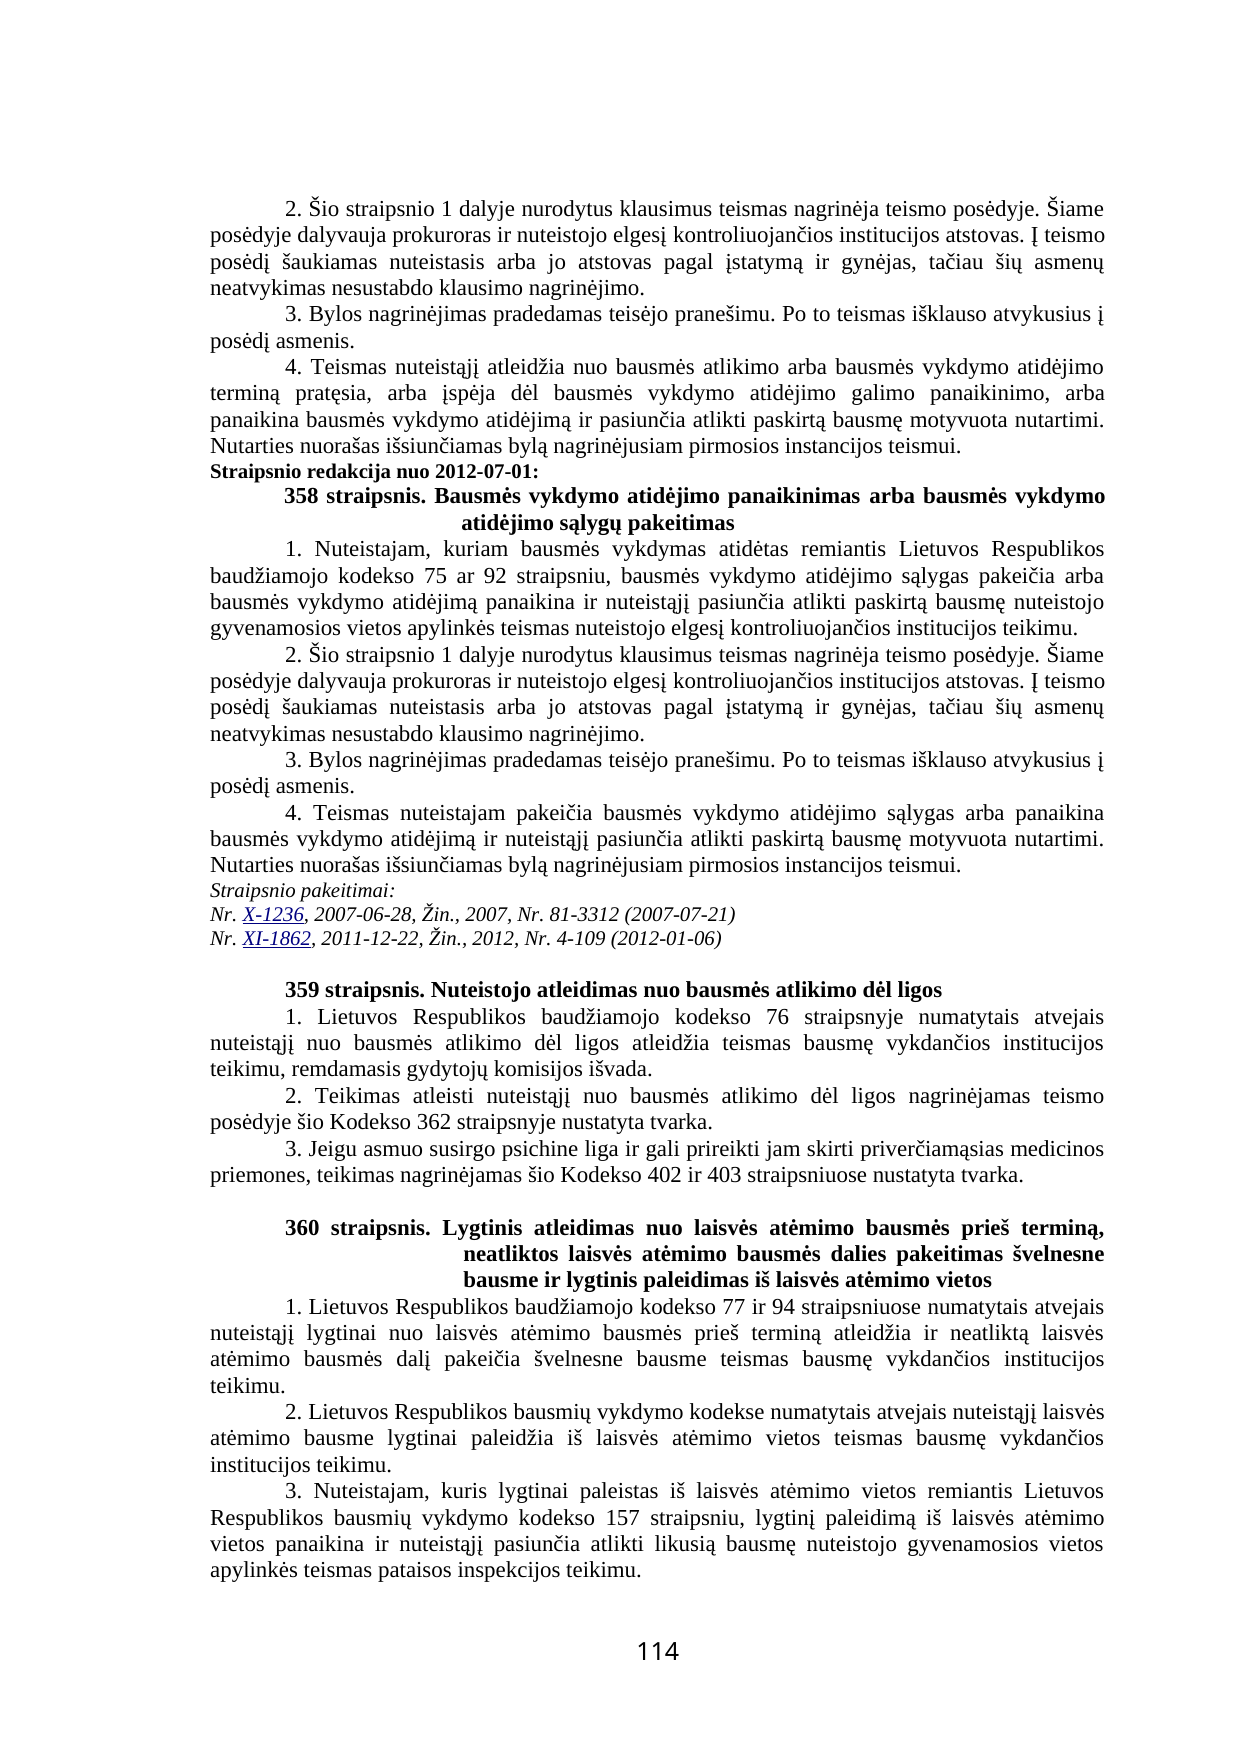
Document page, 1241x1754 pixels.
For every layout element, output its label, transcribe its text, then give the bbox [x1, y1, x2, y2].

text Nr. X-1236, 2007-06-28, Žin., 2007, Nr. 81-3312 (2007-07-21) [210, 902, 1106, 926]
text Straipsnio redakcija nuo 2012-07-01: [210, 458, 1106, 483]
text 4. Teismas nuteistajam pakeičia bausmės vykdymo atidėjimo sąlygas arba panaikina bausmės vykdymo atidėjimą ir nuteistąjį pasiunčia atlikti paskirtą bausmę motyvuota nutartimi. Nutarties nuorašas išsiunčiamas bylą nagrinėjusiam pirmosios instancijos teismui. [210, 799, 1106, 878]
text 1. Lietuvos Respublikos baudžiamojo kodekso 77 ir 94 straipsniuose numatytais atvejais nuteistąjį lygtinai nuo laisvės atėmimo bausmės prieš terminą atleidžia ir neatliktą laisvės atėmimo bausmės dalį pakeičia švelnesne bausme teismas bausmę vykdančios institucijos teikimu. [210, 1293, 1106, 1398]
text 360 straipsnis. Lygtinis atleidimas nuo laisvės atėmimo bausmės prieš terminą, neatliktos laisvės atėmimo bausmės dalies pakeitimas švelnesne bausme ir lygtinis paleidimas iš laisvės atėmimo vietos [285, 1214, 1106, 1293]
text 1. Lietuvos Respublikos baudžiamojo kodekso 76 straipsnyje numatytais atvejais nuteistąjį nuo bausmės atlikimo dėl ligos atleidžia teismas bausmę vykdančios institucijos teikimu, remdamasis gydytojų komisijos išvada. [210, 1003, 1106, 1082]
text 3. Bylos nagrinėjimas pradedamas teisėjo pranešimu. Po to teismas išklauso atvykusius į posėdį asmenis. [210, 746, 1106, 799]
text 3. Jeigu asmuo susirgo psichine liga ir gali prireikti jam skirti priverčiamąsias medicinos priemones, teikimas nagrinėjamas šio Kodekso 402 ir 403 straipsniuose nustatyta tvarka. [210, 1134, 1106, 1187]
text 3. Nuteistajam, kuris lygtinai paleistas iš laisvės atėmimo vietos remiantis Lietuvos Respublikos bausmių vykdymo kodekso 157 straipsniu, lygtinį paleidimą iš laisvės atėmimo vietos panaikina ir nuteistąjį pasiunčia atlikti likusią bausmę nuteistojo gyvenamosios vietos apylinkės teismas pataisos inspekcijos teikimu. [210, 1477, 1106, 1583]
text 3. Bylos nagrinėjimas pradedamas teisėjo pranešimu. Po to teismas išklauso atvykusius į posėdį asmenis. [210, 300, 1106, 353]
text 358 straipsnis. Bausmės vykdymo atidėjimo panaikinimas arba bausmės vykdymo atidėjimo sąlygų pakeitimas [284, 483, 1106, 535]
text 2. Šio straipsnio 1 dalyje nurodytus klausimus teismas nagrinėja teismo posėdyje. Šiame posėdyje dalyvauja prokuroras ir nuteistojo elgesį kontroliuojančios institucijos atstovas. Į teismo posėdį šaukiamas nuteistasis arba jo atstovas pagal įstatymą ir gynėjas, tačiau šių asmenų neatvykimas nesustabdo klausimo nagrinėjimo. [210, 641, 1106, 746]
text 1. Nuteistajam, kuriam bausmės vykdymas atidėtas remiantis Lietuvos Respublikos baudžiamojo kodekso 75 ar 92 straipsniu, bausmės vykdymo atidėjimo sąlygas pakeičia arba bausmės vykdymo atidėjimą panaikina ir nuteistąjį pasiunčia atlikti paskirtą bausmę nuteistojo gyvenamosios vietos apylinkės teismas nuteistojo elgesį kontroliuojančios institucijos teikimu. [210, 535, 1106, 641]
text 4. Teismas nuteistąjį atleidžia nuo bausmės atlikimo arba bausmės vykdymo atidėjimo terminą pratęsia, arba įspėja dėl bausmės vykdymo atidėjimo galimo panaikinimo, arba panaikina bausmės vykdymo atidėjimą ir pasiunčia atlikti paskirtą bausmę motyvuota nutartimi. Nutarties nuorašas išsiunčiamas bylą nagrinėjusiam pirmosios instancijos teismui. [210, 353, 1106, 458]
text 2. Šio straipsnio 1 dalyje nurodytus klausimus teismas nagrinėja teismo posėdyje. Šiame posėdyje dalyvauja prokuroras ir nuteistojo elgesį kontroliuojančios institucijos atstovas. Į teismo posėdį šaukiamas nuteistasis arba jo atstovas pagal įstatymą ir gynėjas, tačiau šių asmenų neatvykimas nesustabdo klausimo nagrinėjimo. [210, 195, 1106, 300]
text 359 straipsnis. Nuteistojo atleidimas nuo bausmės atlikimo dėl ligos [210, 976, 1106, 1003]
text Nr. XI-1862, 2011-12-22, Žin., 2012, Nr. 4-109 (2012-01-06) [210, 926, 1106, 950]
text 2. Teikimas atleisti nuteistąjį nuo bausmės atlikimo dėl ligos nagrinėjamas teismo posėdyje šio Kodekso 362 straipsnyje nustatyta tvarka. [210, 1082, 1106, 1134]
text Straipsnio pakeitimai: [210, 878, 1106, 902]
text 2. Lietuvos Respublikos bausmių vykdymo kodekse numatytais atvejais nuteistąjį laisvės atėmimo bausme lygtinai paleidžia iš laisvės atėmimo vietos teismas bausmę vykdančios institucijos teikimu. [210, 1398, 1106, 1477]
